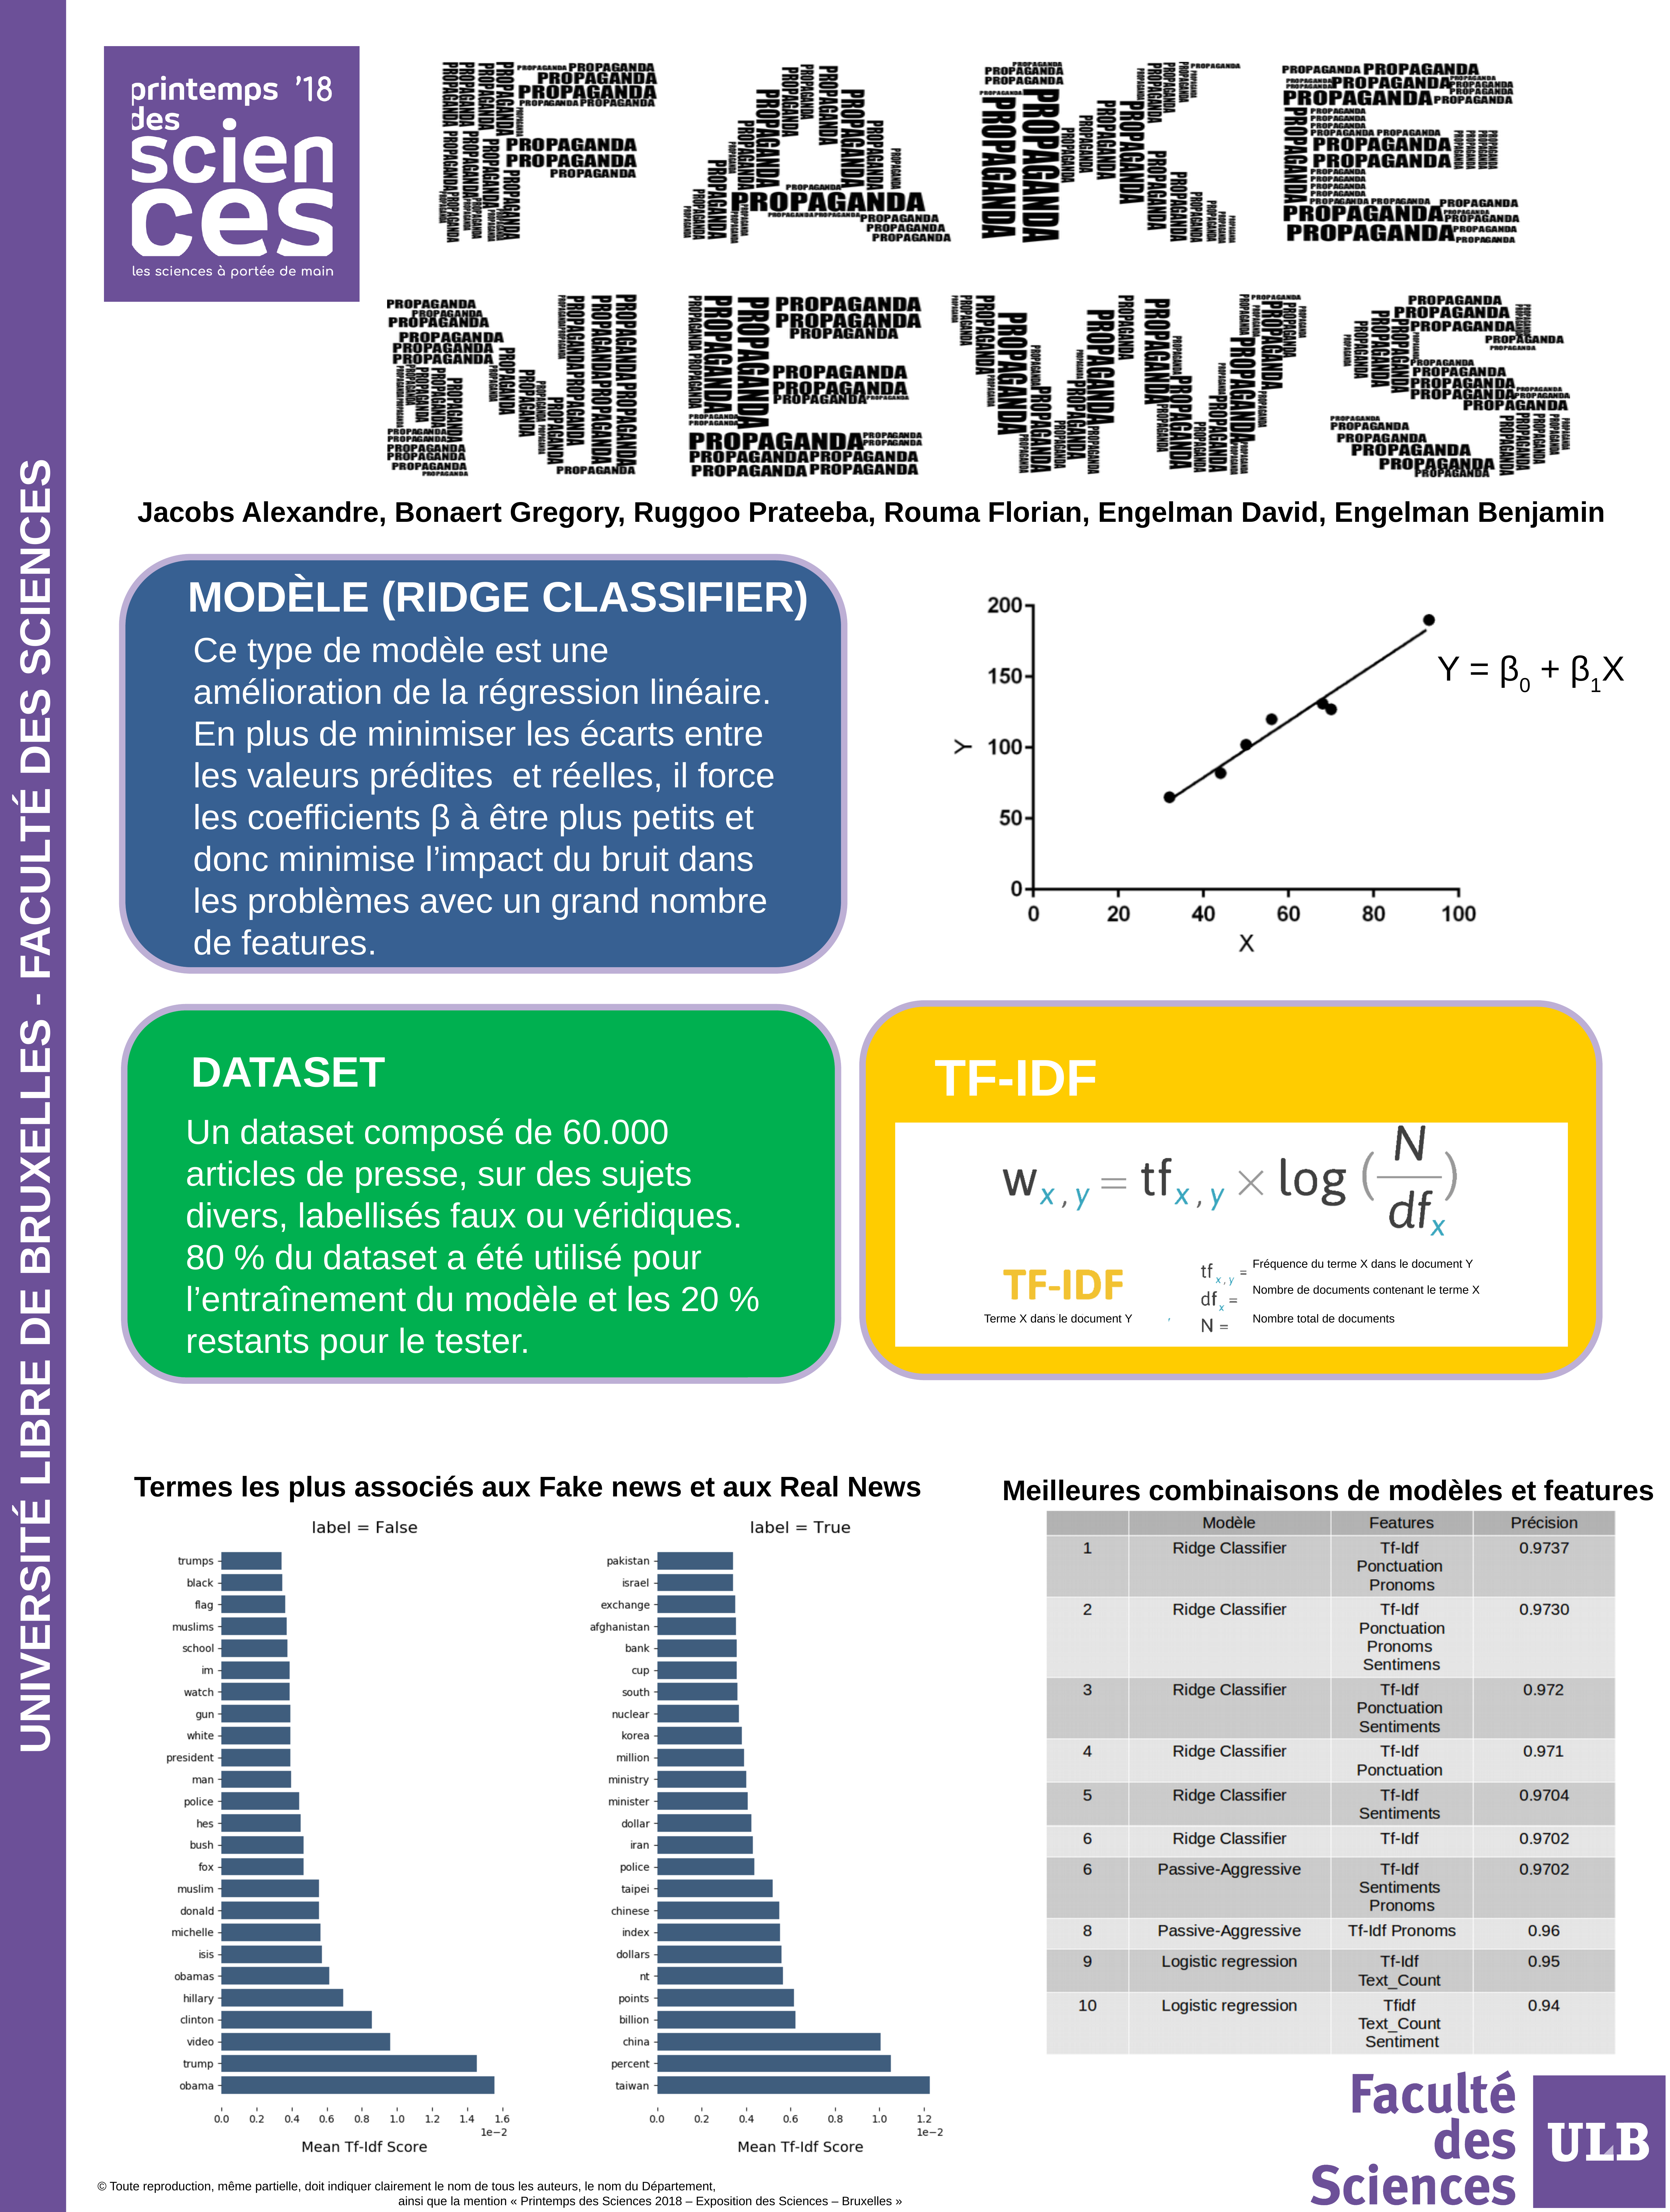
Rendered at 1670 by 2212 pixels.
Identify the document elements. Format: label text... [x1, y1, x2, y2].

picture [895, 1123, 1568, 1347]
text_box Meilleures combinaisons de modèles et features [998, 1470, 1663, 1514]
text_box [124, 1007, 838, 1381]
picture [1533, 2075, 1666, 2208]
text_box © Toute reproduction, même partielle, doit indiquer clairement le nom de tous les auteurs, le nom du Département, ainsi que la mention « Printemps des Sciences 2018 – Exposition des Sciences – Bruxelles » [93, 2176, 1208, 2212]
text_box [862, 1003, 1599, 1377]
text_box MODÈLE (RIDGE CLASSIFIER) [183, 567, 821, 623]
picture [1306, 2062, 1522, 2212]
text_box UNIVERSITÉ LIBRE DE BRUXELLES - FACULTÉ DES SCIENCES [0, 0, 66, 2212]
picture [104, 46, 360, 302]
text_box Jacobs Alexandre, Bonaert Gregory, Ruggoo Prateeba, Rouma Florian, Engelman David, Engelman Benjamin [79, 491, 1666, 530]
picture [1046, 1514, 1616, 2054]
text_box [122, 557, 844, 971]
text_box Termes les plus associés aux Fake news et aux Real News [130, 1466, 970, 1510]
text_box DATASET [186, 1042, 698, 1097]
text_box Nombre de documents contenant le terme X [1248, 1280, 1489, 1298]
text_box Fréquence du terme X dans le document Y [1248, 1254, 1489, 1271]
picture [89, 1506, 970, 2167]
text_box Ce type de modèle est une amélioration de la régression linéaire. En plus de minimiser les écarts entre les valeurs prédites et réelles, il force les coefficients β à être plus petits et donc minimise l’impact du bruit dans les problèmes avec un grand nombre de features. [188, 625, 797, 672]
text_box TF-IDF [930, 1042, 1441, 1108]
picture [928, 572, 1508, 969]
picture [387, 62, 1570, 477]
text_box Un dataset composé de 60.000 articles de presse, sur des sujets divers, labellisés faux ou véridiques. 80 % du dataset a été utilisé pour l’entraînement du modèle et les 20 % restants pour le tester. [181, 1107, 790, 1362]
text_box Nombre total de documents [1248, 1309, 1489, 1327]
text_box Terme X dans le document Y [979, 1309, 1162, 1340]
text_box Y = β0 + β1X [1432, 647, 1630, 699]
